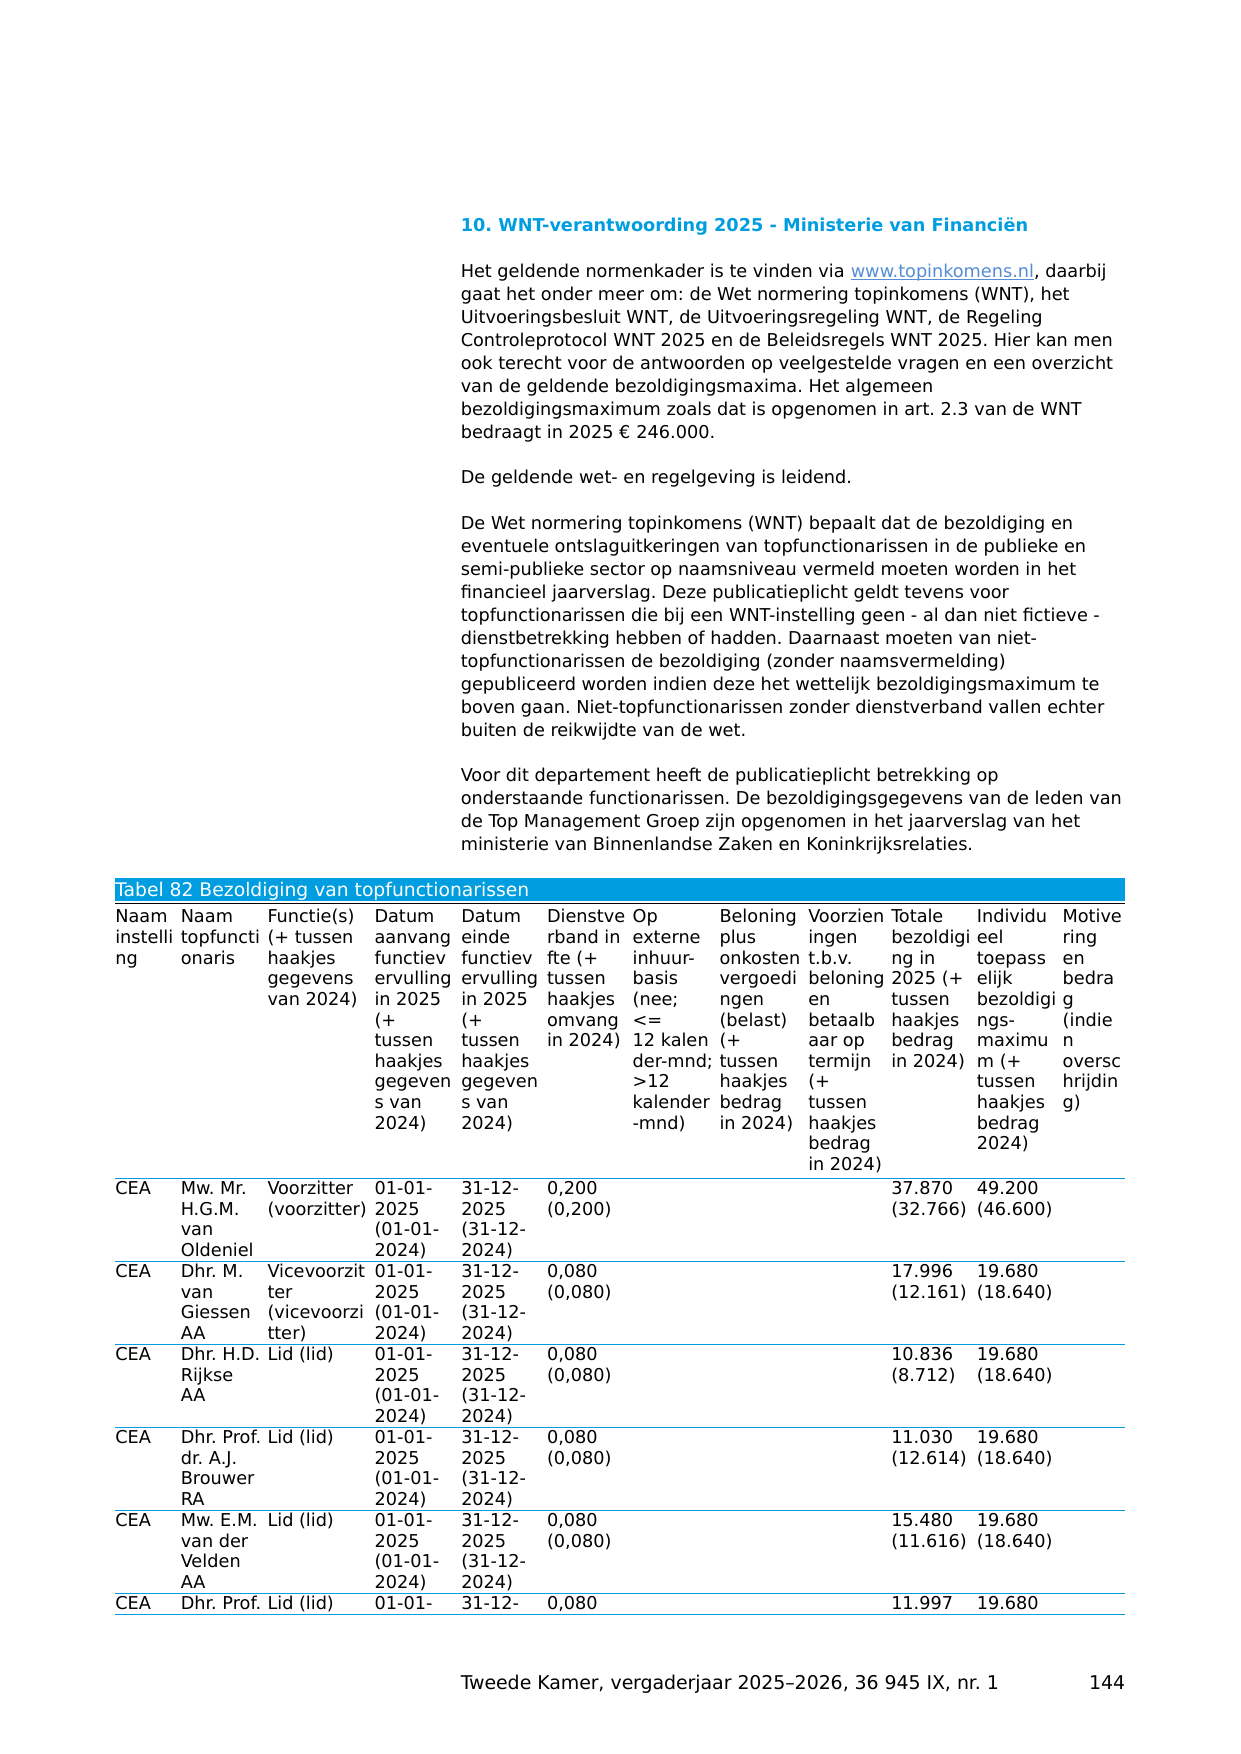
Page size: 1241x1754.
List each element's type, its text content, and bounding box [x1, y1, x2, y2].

title 10. WNT-verantwoording 2025 - Ministerie van Financiën [461, 213, 1125, 236]
table_cell Lid (lid) [264, 1511, 371, 1593]
table_cell [805, 1428, 888, 1509]
table_cell Lid (lid) [264, 1594, 371, 1614]
table_cell [716, 1262, 805, 1343]
table_cell 19.680 (18.640) [974, 1262, 1059, 1343]
table_cell Dienstverband in fte (+ tussen haakjes omvang in 2024) [544, 904, 629, 1177]
table_cell 11.030 (12.614) [888, 1428, 974, 1509]
table_cell 31-12-2025 (31-12-2024) [458, 1428, 544, 1509]
table_cell 0,080 [544, 1594, 629, 1614]
table_cell [1060, 1179, 1125, 1261]
table_cell Dhr. Prof. [178, 1594, 264, 1614]
table_cell 0,200 (0,200) [544, 1179, 629, 1261]
table_cell Mw. Mr. H.G.M. van Oldeniel [178, 1179, 264, 1261]
table_cell Lid (lid) [264, 1428, 371, 1509]
table_cell [805, 1262, 888, 1343]
table_cell 0,080 (0,080) [544, 1345, 629, 1427]
table_cell [716, 1594, 805, 1614]
table_cell 10.836 (8.712) [888, 1345, 974, 1427]
table_cell 0,080 (0,080) [544, 1511, 629, 1593]
table_cell [1060, 1262, 1125, 1343]
table_cell 31-12-2025 (31-12-2024) [458, 1345, 544, 1427]
table_cell 01-01-2025 (01-01-2024) [371, 1262, 458, 1343]
table_cell 01-01-2025 (01-01-2024) [371, 1511, 458, 1593]
table_cell Datum einde functievervulling in 2025 (+ tussen haakjes gegevens van 2024) [458, 904, 544, 1177]
table_cell Mw. E.M. van der Velden AA [178, 1511, 264, 1593]
table_cell [805, 1345, 888, 1427]
table_cell 49.200 (46.600) [974, 1179, 1059, 1261]
table_cell 31-12-2025 (31-12-2024) [458, 1179, 544, 1261]
table_cell 01-01-2025 (01-01-2024) [371, 1179, 458, 1261]
table_cell Op externe inhuur-basis (nee; <= 12 kalender-mnd; >12 kalender-mnd) [630, 904, 716, 1177]
table_cell [805, 1179, 888, 1261]
text De geldende wet- en regelgeving is leidend. [461, 466, 1125, 488]
text Het geldende normenkader is te vinden via www.topinkomens.nl, daarbij gaat het onder meer om: de Wet normering topinkomens (WNT), het Uitvoeringsbesluit WNT, de Uitvoeringsregeling WNT, de Regeling Controleprotocol WNT 2025 en de Beleidsregels WNT 2025. Hier kan men ook terecht voor de antwoorden op veelgestelde vragen en een overzicht van de geldende bezoldigingsmaxima. Het algemeen bezoldigingsmaximum zoals dat is opgenomen in art. 2.3 van de WNT bedraagt in 2025 € 246.000. [461, 259, 1125, 443]
table_cell [716, 1511, 805, 1593]
table_cell 19.680 (18.640) [974, 1511, 1059, 1593]
table_cell [1060, 1345, 1125, 1427]
table_cell Beloning plus onkostenvergoedingen (belast) (+ tussen haakjes bedrag in 2024) [716, 904, 805, 1177]
table_cell Voorzieningen t.b.v. beloningen betaalbaar op termijn (+ tussen haakjes bedrag in 2024) [805, 904, 888, 1177]
table_cell Individueel toepasselijk bezoldigings-maximum (+ tussen haakjes bedrag 2024) [974, 904, 1059, 1177]
table_cell 31-12-2025 (31-12-2024) [458, 1262, 544, 1343]
table_cell Motivering en bedrag (indien overschrijding) [1060, 904, 1125, 1177]
table_cell 15.480 (11.616) [888, 1511, 974, 1593]
text Voor dit departement heeft de publicatieplicht betrekking op onderstaande functionarissen. De bezoldigingsgegevens van de leden van de Top Management Groep zijn opgenomen in het jaarverslag van het ministerie van Binnenlandse Zaken en Koninkrijksrelaties. [461, 763, 1125, 855]
table_cell 19.680 [974, 1594, 1059, 1614]
table_cell [630, 1179, 716, 1261]
table_cell [1060, 1594, 1125, 1614]
table_cell [630, 1511, 716, 1593]
table_cell 37.870 (32.766) [888, 1179, 974, 1261]
table_cell 31-12-2025 (31-12-2024) [458, 1511, 544, 1593]
table_cell Naam instelling [115, 904, 178, 1177]
table_cell [716, 1345, 805, 1427]
table_cell Voorzitter (voorzitter) [264, 1179, 371, 1261]
table_cell Naam topfunctionaris [178, 904, 264, 1177]
table_cell 19.680 (18.640) [974, 1428, 1059, 1509]
table_cell 01-01-2025 (01-01-2024) [371, 1428, 458, 1509]
table_cell CEA [115, 1345, 178, 1427]
table_cell [805, 1511, 888, 1593]
table_cell Lid (lid) [264, 1345, 371, 1427]
text De Wet normering topinkomens (WNT) bepaalt dat de bezoldiging en eventuele ontslaguitkeringen van topfunctionarissen in de publieke en semi-publieke sector op naamsniveau vermeld moeten worden in het financieel jaarverslag. Deze publicatieplicht geldt tevens voor topfunctionarissen die bij een WNT-instelling geen - al dan niet fictieve - dienstbetrekking hebben of hadden. Daarnaast moeten van niet-topfunctionarissen de bezoldiging (zonder naamsvermelding) gepubliceerd worden indien deze het wettelijk bezoldigingsmaximum te boven gaan. Niet-topfunctionarissen zonder dienstverband vallen echter buiten de reikwijdte van de wet. [461, 511, 1125, 741]
table_cell CEA [115, 1262, 178, 1343]
table_cell [1060, 1428, 1125, 1509]
table_cell Totale bezoldiging in 2025 (+ tussen haakjes bedrag in 2024) [888, 904, 974, 1177]
table_cell [630, 1428, 716, 1509]
table_cell 19.680 (18.640) [974, 1345, 1059, 1427]
table_cell [716, 1179, 805, 1261]
table_cell [630, 1345, 716, 1427]
table_cell Dhr. M. van Giessen AA [178, 1262, 264, 1343]
table_cell Vicevoorzitter (vicevoorzitter) [264, 1262, 371, 1343]
table_cell CEA [115, 1179, 178, 1261]
table_cell [805, 1594, 888, 1614]
table_cell CEA [115, 1428, 178, 1509]
table_cell [716, 1428, 805, 1509]
table_cell CEA [115, 1511, 178, 1593]
table_cell [630, 1262, 716, 1343]
table_cell Functie(s) (+ tussen haakjes gegevens van 2024) [264, 904, 371, 1177]
table_cell CEA [115, 1594, 178, 1614]
table_cell 01-01-2025 (01-01-2024) [371, 1345, 458, 1427]
table_cell Datum aanvang functievervulling in 2025 (+ tussen haakjes gegevens van 2024) [371, 904, 458, 1177]
table_cell 0,080 (0,080) [544, 1262, 629, 1343]
table_cell 31-12- [458, 1594, 544, 1614]
table_cell [1060, 1511, 1125, 1593]
table_cell 17.996 (12.161) [888, 1262, 974, 1343]
table_cell Dhr. Prof. dr. A.J. Brouwer RA [178, 1428, 264, 1509]
table_cell 11.997 [888, 1594, 974, 1614]
table_cell 0,080 (0,080) [544, 1428, 629, 1509]
table_cell Dhr. H.D. Rijkse AA [178, 1345, 264, 1427]
table_cell [630, 1594, 716, 1614]
table_cell 01-01- [371, 1594, 458, 1614]
